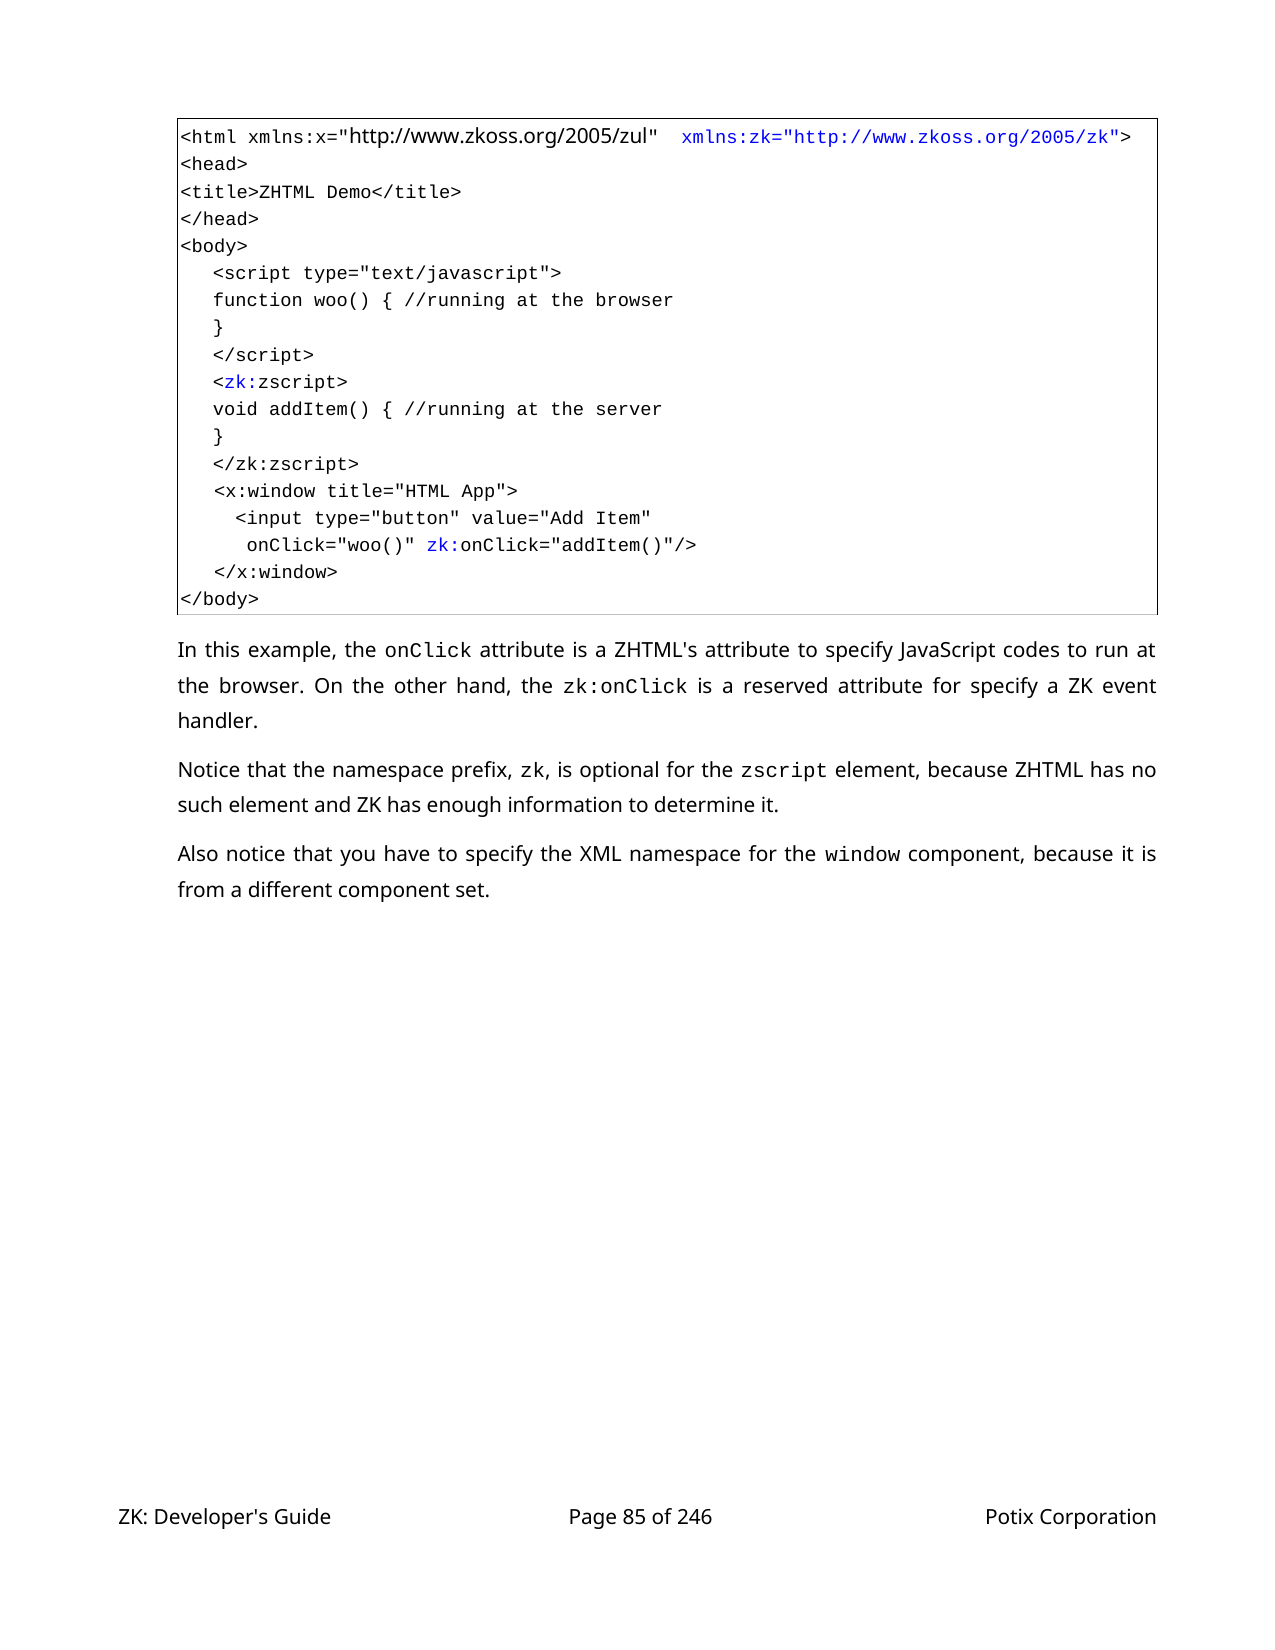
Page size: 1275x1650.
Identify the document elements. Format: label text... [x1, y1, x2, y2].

text } [178, 424, 1157, 448]
text } [178, 315, 1157, 340]
text void addItem() { //running at the server [178, 397, 1157, 421]
text In this example, the onClick attribute is a ZHTML's attribute to specify JavaScript codes to run at the browser. On the other hand, the zk:onClick is a reserved attribute for specify a ZK event handler. [177, 635, 1157, 734]
text <title>ZHTML Demo</title> [178, 179, 1157, 204]
text <input type="button" value="Add Item" [178, 506, 1157, 530]
text </body> [178, 587, 1157, 614]
text </script> [178, 343, 1157, 367]
text <script type="text/javascript"> [178, 261, 1157, 285]
text </head> [178, 207, 1157, 231]
text <html xmlns:x="http://www.zkoss.org/2005/zul" xmlns:zk="http://www.zkoss.org/2005/zk"> [178, 119, 1157, 149]
text </x:window> [178, 560, 1157, 584]
text <zk:zscript> [178, 370, 1157, 394]
text </zk:zscript> [178, 451, 1157, 476]
text <head> [178, 152, 1157, 177]
text <x:window title="HTML App"> [178, 478, 1157, 503]
text onClick="woo()" zk:onClick="addItem()"/> [178, 533, 1157, 557]
text Notice that the namespace prefix, zk, is optional for the zscript element, because ZHTML has no such element and ZK has enough information to determine it. [177, 755, 1157, 819]
text Also notice that you have to specify the XML namespace for the window component, because it is from a different component set. [177, 839, 1157, 903]
text <body> [178, 234, 1157, 258]
text function woo() { //running at the browser [178, 288, 1157, 312]
